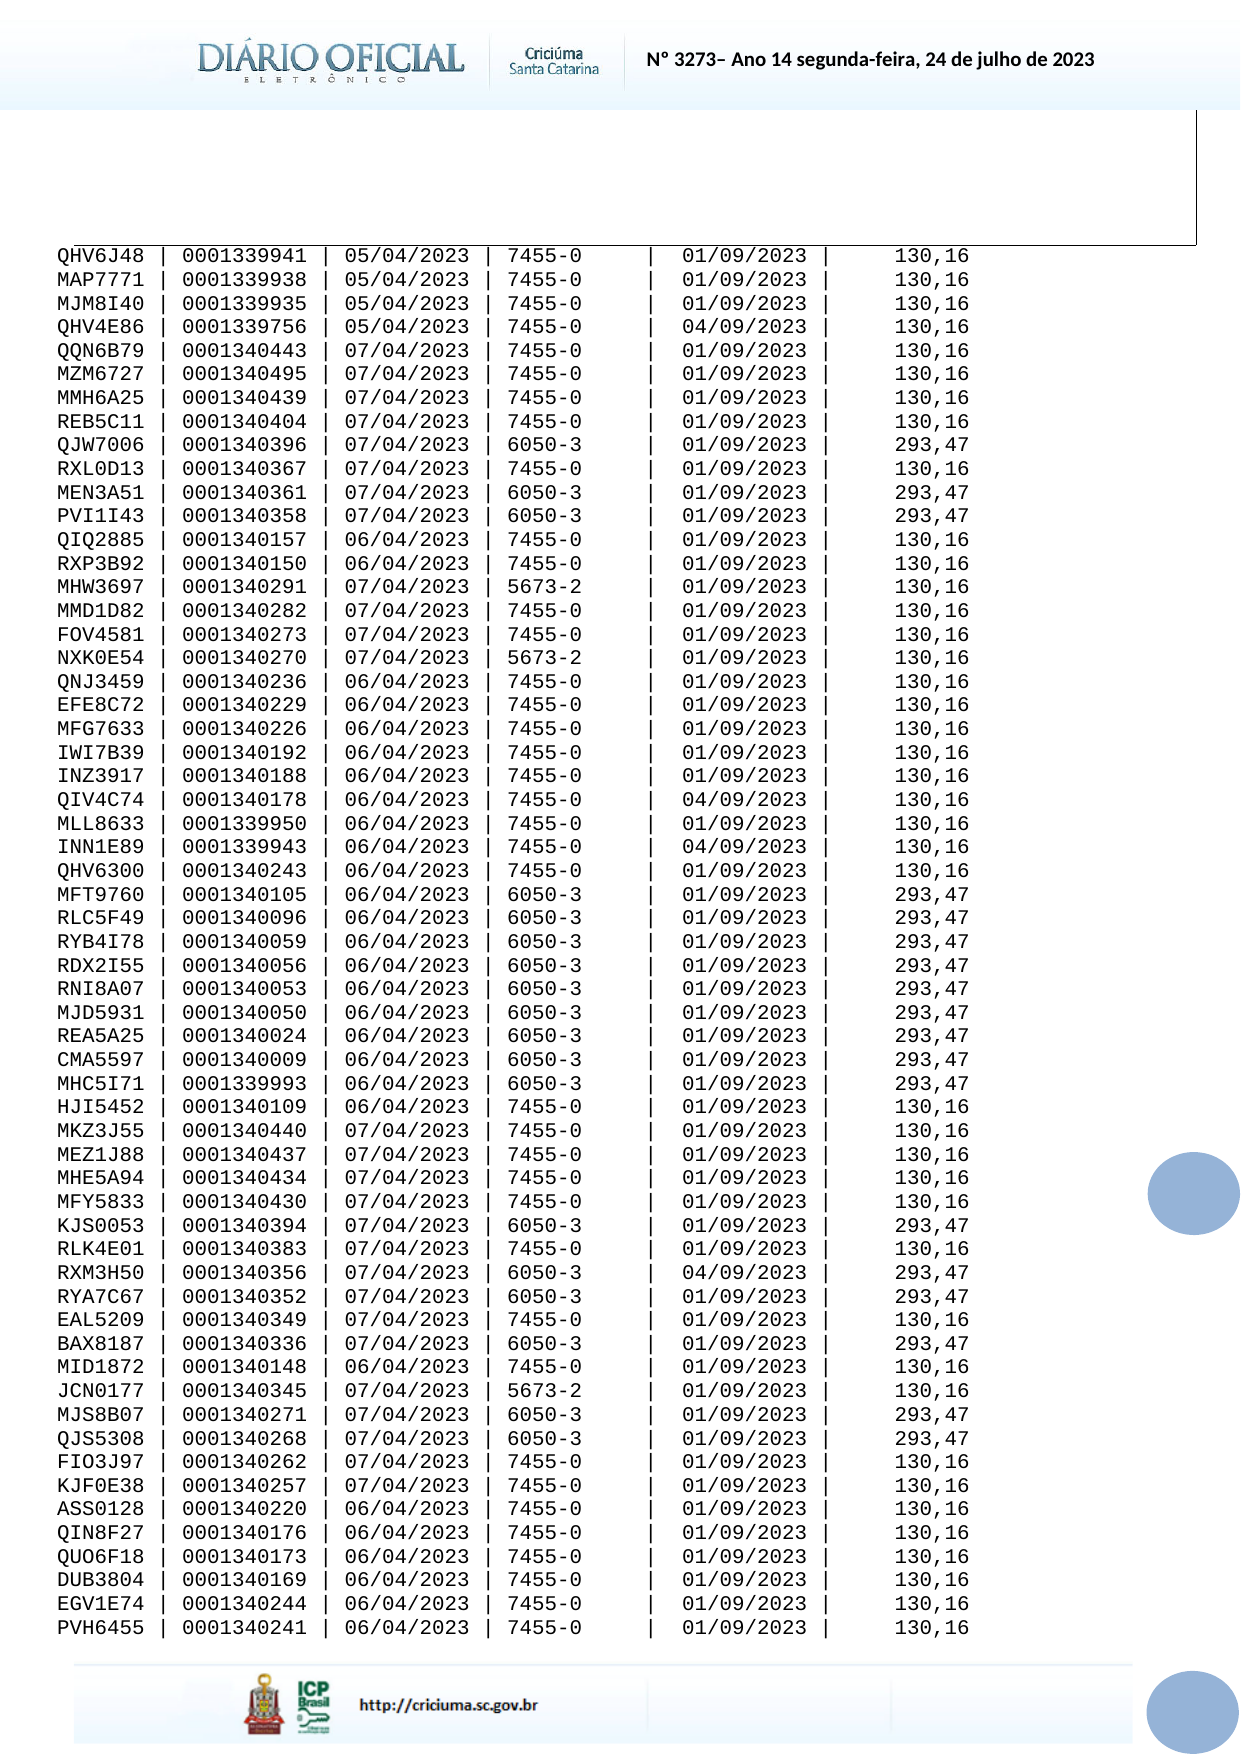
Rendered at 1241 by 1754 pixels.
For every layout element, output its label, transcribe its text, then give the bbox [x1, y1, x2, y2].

text FOV4581 | 0001340273 | 07/04/2023 | 7455-0 | 01/09/2023 | 130,16 [44, 623, 1196, 647]
text MHW3697 | 0001340291 | 07/04/2023 | 5673-2 | 01/09/2023 | 130,16 [44, 576, 1196, 600]
text QIQ2885 | 0001340157 | 06/04/2023 | 7455-0 | 01/09/2023 | 130,16 [44, 529, 1196, 553]
text INN1E89 | 0001339943 | 06/04/2023 | 7455-0 | 04/09/2023 | 130,16 [44, 836, 1196, 860]
text MFG7633 | 0001340226 | 06/04/2023 | 7455-0 | 01/09/2023 | 130,16 [44, 718, 1196, 742]
text MZM6727 | 0001340495 | 07/04/2023 | 7455-0 | 01/09/2023 | 130,16 [44, 363, 1196, 387]
text QJW7006 | 0001340396 | 07/04/2023 | 6050-3 | 01/09/2023 | 293,47 [44, 434, 1196, 458]
text QHV4E86 | 0001339756 | 05/04/2023 | 7455-0 | 04/09/2023 | 130,16 [44, 316, 1196, 340]
text QNJ3459 | 0001340236 | 06/04/2023 | 7455-0 | 01/09/2023 | 130,16 [44, 671, 1196, 694]
text MMD1D82 | 0001340282 | 07/04/2023 | 7455-0 | 01/09/2023 | 130,16 [44, 600, 1196, 623]
text KJF0E38 | 0001340257 | 07/04/2023 | 7455-0 | 01/09/2023 | 130,16 [44, 1475, 1196, 1498]
text EFE8C72 | 0001340229 | 06/04/2023 | 7455-0 | 01/09/2023 | 130,16 [44, 694, 1196, 718]
text MLL8633 | 0001339950 | 06/04/2023 | 7455-0 | 01/09/2023 | 130,16 [44, 813, 1196, 836]
text IWI7B39 | 0001340192 | 06/04/2023 | 7455-0 | 01/09/2023 | 130,16 [44, 742, 1196, 765]
text HJI5452 | 0001340109 | 06/04/2023 | 7455-0 | 01/09/2023 | 130,16 [44, 1096, 1196, 1120]
text REB5C11 | 0001340404 | 07/04/2023 | 7455-0 | 01/09/2023 | 130,16 [44, 411, 1196, 434]
text MKZ3J55 | 0001340440 | 07/04/2023 | 7455-0 | 01/09/2023 | 130,16 [44, 1120, 1196, 1144]
text DUB3804 | 0001340169 | 06/04/2023 | 7455-0 | 01/09/2023 | 130,16 [44, 1569, 1196, 1593]
text RDX2I55 | 0001340056 | 06/04/2023 | 6050-3 | 01/09/2023 | 293,47 [44, 954, 1196, 978]
text NXK0E54 | 0001340270 | 07/04/2023 | 5673-2 | 01/09/2023 | 130,16 [44, 647, 1196, 671]
text QIN8F27 | 0001340176 | 06/04/2023 | 7455-0 | 01/09/2023 | 130,16 [44, 1522, 1196, 1546]
text RLC5F49 | 0001340096 | 06/04/2023 | 6050-3 | 01/09/2023 | 293,47 [44, 907, 1196, 931]
text QHV6J48 | 0001339941 | 05/04/2023 | 7455-0 | 01/09/2023 | 130,16 [44, 245, 1196, 269]
text RXP3B92 | 0001340150 | 06/04/2023 | 7455-0 | 01/09/2023 | 130,16 [44, 553, 1196, 576]
text RYA7C67 | 0001340352 | 07/04/2023 | 6050-3 | 01/09/2023 | 293,47 [44, 1286, 1196, 1309]
text MHE5A94 | 0001340434 | 07/04/2023 | 7455-0 | 01/09/2023 | 130,16 [44, 1167, 1157, 1191]
text EGV1E74 | 0001340244 | 06/04/2023 | 7455-0 | 01/09/2023 | 130,16 [44, 1593, 1196, 1617]
text FIO3J97 | 0001340262 | 07/04/2023 | 7455-0 | 01/09/2023 | 130,16 [44, 1451, 1196, 1475]
text EAL5209 | 0001340349 | 07/04/2023 | 7455-0 | 01/09/2023 | 130,16 [44, 1309, 1196, 1333]
text CMA5597 | 0001340009 | 06/04/2023 | 6050-3 | 01/09/2023 | 293,47 [44, 1049, 1196, 1073]
text RXL0D13 | 0001340367 | 07/04/2023 | 7455-0 | 01/09/2023 | 130,16 [44, 458, 1196, 482]
text QUO6F18 | 0001340173 | 06/04/2023 | 7455-0 | 01/09/2023 | 130,16 [44, 1546, 1196, 1569]
text MJS8B07 | 0001340271 | 07/04/2023 | 6050-3 | 01/09/2023 | 293,47 [44, 1404, 1196, 1427]
text MJD5931 | 0001340050 | 06/04/2023 | 6050-3 | 01/09/2023 | 293,47 [44, 1002, 1196, 1026]
text QJS5308 | 0001340268 | 07/04/2023 | 6050-3 | 01/09/2023 | 293,47 [44, 1427, 1196, 1451]
text JCN0177 | 0001340345 | 07/04/2023 | 5673-2 | 01/09/2023 | 130,16 [44, 1380, 1196, 1404]
text MHC5I71 | 0001339993 | 06/04/2023 | 6050-3 | 01/09/2023 | 293,47 [44, 1073, 1196, 1096]
text PVH6455 | 0001340241 | 06/04/2023 | 7455-0 | 01/09/2023 | 130,16 [44, 1617, 1196, 1640]
text ASS0128 | 0001340220 | 06/04/2023 | 7455-0 | 01/09/2023 | 130,16 [44, 1498, 1196, 1522]
text INZ3917 | 0001340188 | 06/04/2023 | 7455-0 | 01/09/2023 | 130,16 [44, 765, 1196, 789]
text RNI8A07 | 0001340053 | 06/04/2023 | 6050-3 | 01/09/2023 | 293,47 [44, 978, 1196, 1002]
text QIV4C74 | 0001340178 | 06/04/2023 | 7455-0 | 04/09/2023 | 130,16 [44, 789, 1196, 813]
text MAP7771 | 0001339938 | 05/04/2023 | 7455-0 | 01/09/2023 | 130,16 [44, 269, 1196, 292]
text RYB4I78 | 0001340059 | 06/04/2023 | 6050-3 | 01/09/2023 | 293,47 [44, 931, 1196, 954]
text BAX8187 | 0001340336 | 07/04/2023 | 6050-3 | 01/09/2023 | 293,47 [44, 1333, 1196, 1357]
text PVI1I43 | 0001340358 | 07/04/2023 | 6050-3 | 01/09/2023 | 293,47 [44, 505, 1196, 529]
text MID1872 | 0001340148 | 06/04/2023 | 7455-0 | 01/09/2023 | 130,16 [44, 1357, 1196, 1380]
text RXM3H50 | 0001340356 | 07/04/2023 | 6050-3 | 04/09/2023 | 293,47 [44, 1262, 1196, 1286]
text RLK4E01 | 0001340383 | 07/04/2023 | 7455-0 | 01/09/2023 | 130,16 [44, 1238, 1196, 1262]
text REA5A25 | 0001340024 | 06/04/2023 | 6050-3 | 01/09/2023 | 293,47 [44, 1026, 1196, 1049]
text MEN3A51 | 0001340361 | 07/04/2023 | 6050-3 | 01/09/2023 | 293,47 [44, 482, 1196, 505]
text MJM8I40 | 0001339935 | 05/04/2023 | 7455-0 | 01/09/2023 | 130,16 [44, 292, 1196, 316]
text MFT9760 | 0001340105 | 06/04/2023 | 6050-3 | 01/09/2023 | 293,47 [44, 884, 1196, 907]
text KJS0053 | 0001340394 | 07/04/2023 | 6050-3 | 01/09/2023 | 293,47 [44, 1215, 1196, 1238]
text MMH6A25 | 0001340439 | 07/04/2023 | 7455-0 | 01/09/2023 | 130,16 [44, 387, 1196, 411]
text MFY5833 | 0001340430 | 07/04/2023 | 7455-0 | 01/09/2023 | 130,16 [44, 1191, 1153, 1215]
text MEZ1J88 | 0001340437 | 07/04/2023 | 7455-0 | 01/09/2023 | 130,16 [44, 1144, 1196, 1167]
text QQN6B79 | 0001340443 | 07/04/2023 | 7455-0 | 01/09/2023 | 130,16 [44, 340, 1196, 363]
text QHV6300 | 0001340243 | 06/04/2023 | 7455-0 | 01/09/2023 | 130,16 [44, 860, 1196, 884]
